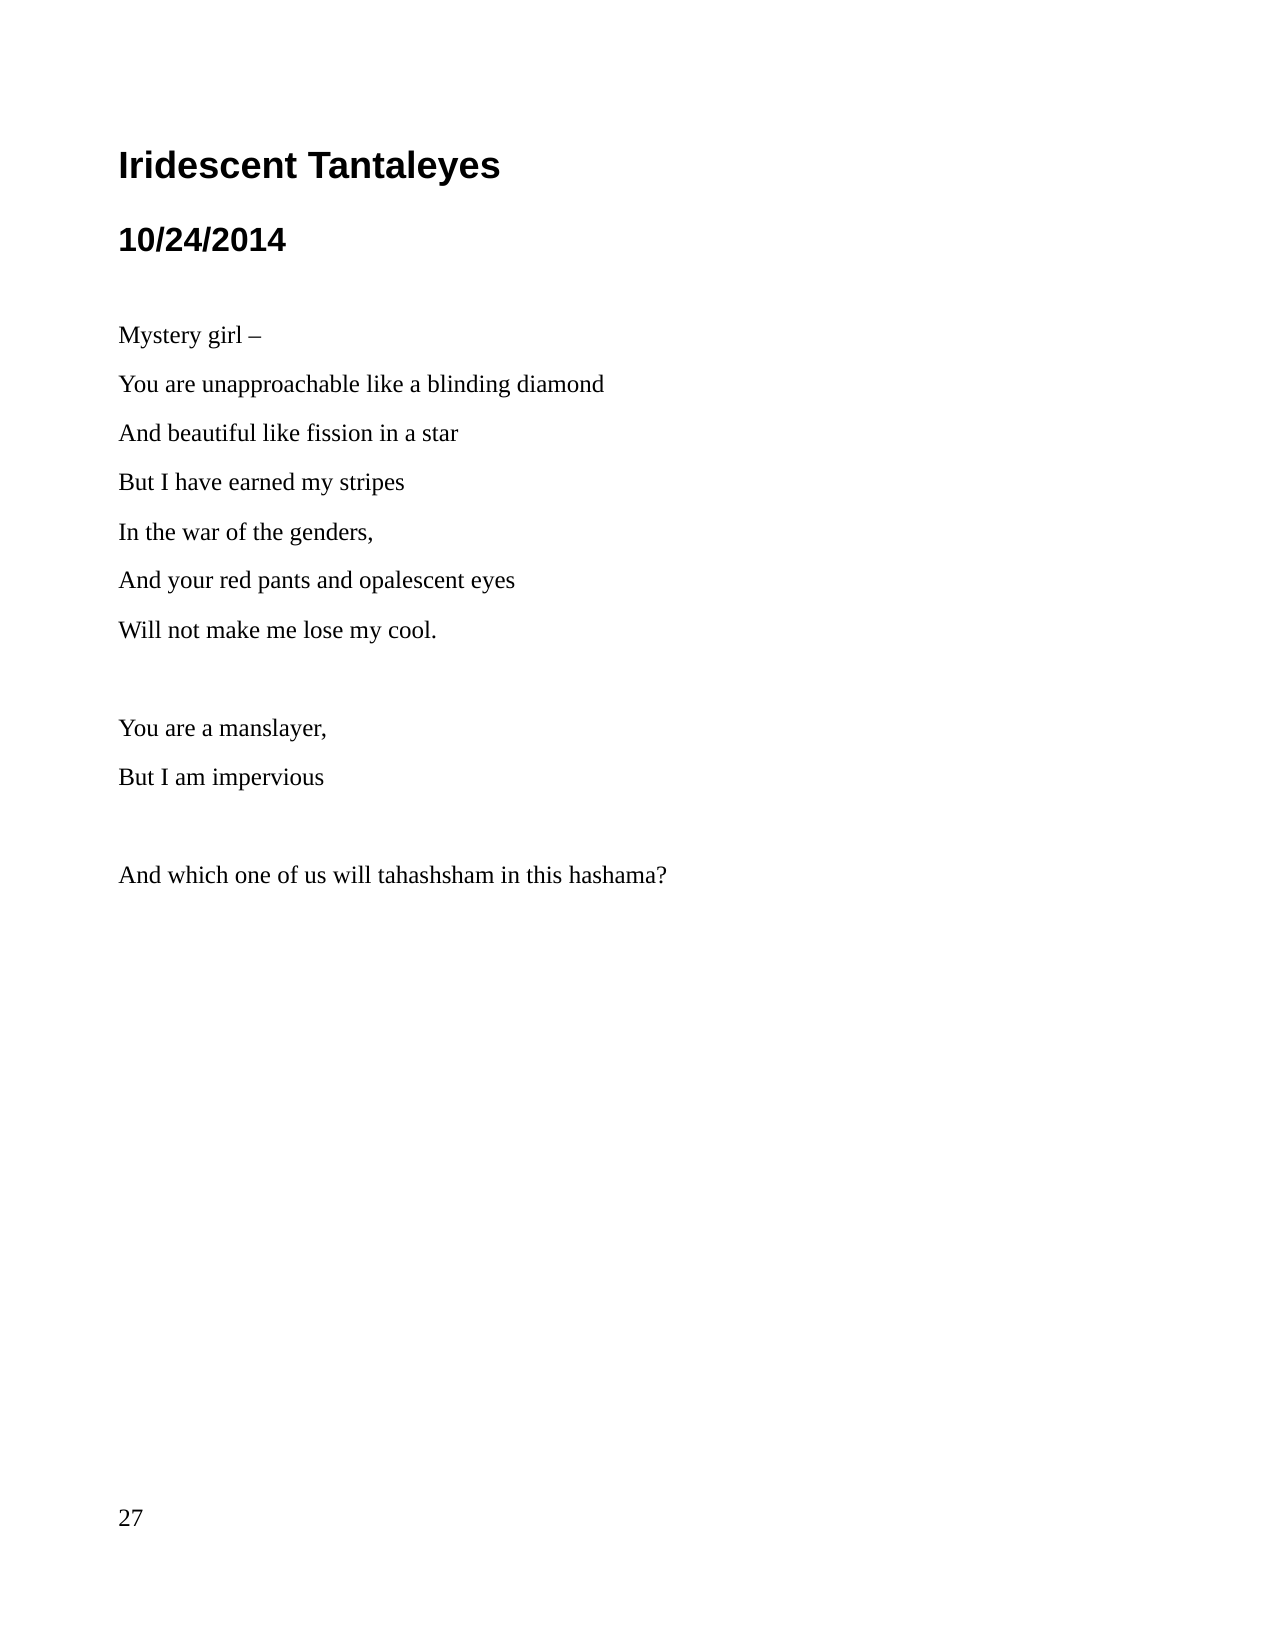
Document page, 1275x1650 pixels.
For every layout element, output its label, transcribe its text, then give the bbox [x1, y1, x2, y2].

text Mystery girl – [118, 320, 1157, 349]
text And beautiful like fission in a star [118, 418, 1157, 447]
text Will not make me lose my cool. [118, 615, 1157, 643]
text And your red pants and opalescent eyes [118, 566, 1157, 594]
text But I am impervious [118, 762, 1157, 791]
text In the war of the genders, [118, 517, 1157, 545]
subtitle Iridescent Tantaleyes [118, 143, 1157, 187]
text And which one of us will tahashsham in this hashama? [118, 860, 1157, 889]
subtitle 10/24/2014 [118, 220, 1157, 259]
text But I have earned my stripes [118, 467, 1157, 496]
text You are a manslayer, [118, 713, 1157, 742]
text You are unapproachable like a blinding diamond [118, 369, 1157, 398]
